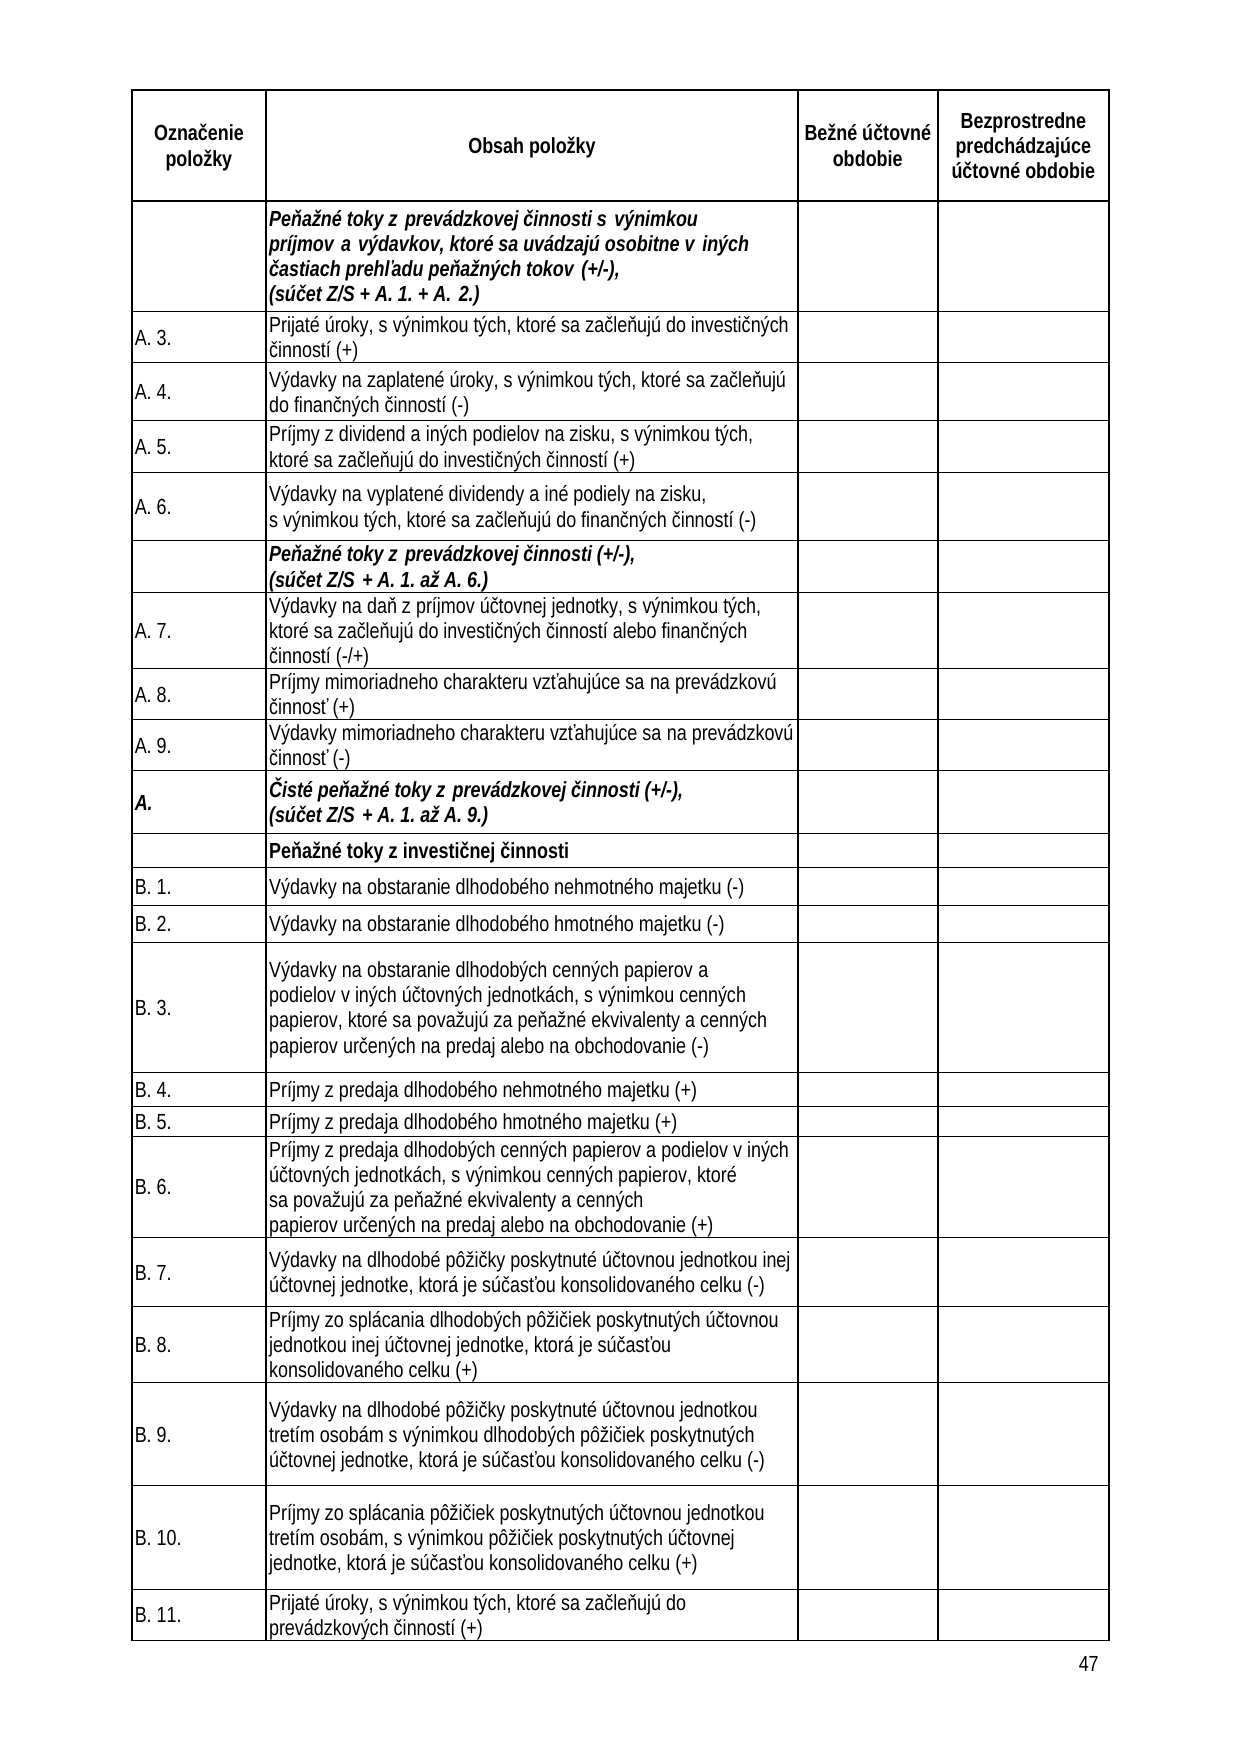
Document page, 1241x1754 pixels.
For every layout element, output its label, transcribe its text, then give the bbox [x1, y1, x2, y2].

table_cell [799, 593, 937, 668]
table_cell B. 11. [133, 1590, 265, 1640]
table_cell Príjmy z dividend a iných podielov na zisku, s výnimkou tých, ktoré sa začleňujú do investičných činností (+) [267, 421, 797, 472]
table_cell A. 3. [133, 312, 265, 362]
table_cell [939, 943, 1108, 1072]
table_cell Prijaté úroky, s výnimkou tých, ktoré sa začleňujú do prevádzkových činností (+) [267, 1590, 797, 1640]
table_cell A. 7. [133, 593, 265, 668]
table_cell Príjmy zo splácania pôžičiek poskytnutých účtovnou jednotkou tretím osobám, s výnimkou pôžičiek poskytnutých účtovnej jednotke, ktorá je súčasťou konsolidovaného celku (+) [267, 1486, 797, 1588]
table_cell [939, 1590, 1108, 1640]
table_cell Peňažné toky z prevádzkovej činnosti s výnimkou príjmov a výdavkov, ktoré sa uvádzajú osobitne v iných častiach prehľadu peňažných tokov (+/-), (súčet Z/S + A. 1. + A. 2.) [267, 202, 797, 311]
table_cell Výdavky na obstaranie dlhodobého hmotného majetku (-) [267, 906, 797, 942]
table_cell B. 6. [133, 1137, 265, 1237]
table_cell [133, 834, 265, 867]
table_cell [939, 1383, 1108, 1485]
table_cell [939, 1107, 1108, 1136]
table_cell [939, 421, 1108, 472]
table_cell [939, 473, 1108, 540]
table_cell [799, 1307, 937, 1382]
table_cell [799, 541, 937, 592]
table_cell [939, 593, 1108, 668]
table_cell Výdavky na dlhodobé pôžičky poskytnuté účtovnou jednotkou tretím osobám s výnimkou dlhodobých pôžičiek poskytnutých účtovnej jednotke, ktorá je súčasťou konsolidovaného celku (-) [267, 1383, 797, 1485]
table_cell [799, 1107, 937, 1136]
table_cell A. 8. [133, 669, 265, 719]
table_cell B. 9. [133, 1383, 265, 1485]
table_cell [133, 202, 265, 311]
table_cell Výdavky mimoriadneho charakteru vzťahujúce sa na prevádzkovú činnosť (-) [267, 720, 797, 770]
table_cell [939, 771, 1108, 833]
table_cell Čisté peňažné toky z prevádzkovej činnosti (+/-), (súčet Z/S + A. 1. až A. 9.) [267, 771, 797, 833]
table_cell [799, 906, 937, 942]
table_cell Príjmy z predaja dlhodobého hmotného majetku (+) [267, 1107, 797, 1136]
table_cell [939, 1238, 1108, 1306]
table_cell Príjmy z predaja dlhodobého nehmotného majetku (+) [267, 1073, 797, 1106]
table_header Bezprostredne predchádzajúce účtovné obdobie [939, 91, 1108, 200]
table_cell A. [133, 771, 265, 833]
table_cell [939, 906, 1108, 942]
table_cell [939, 834, 1108, 867]
table_cell Výdavky na obstaranie dlhodobých cenných papierov a podielov v iných účtovných jednotkách, s výnimkou cenných papierov, ktoré sa považujú za peňažné ekvivalenty a cenných papierov určených na predaj alebo na obchodovanie (-) [267, 943, 797, 1072]
table_cell Výdavky na daň z príjmov účtovnej jednotky, s výnimkou tých, ktoré sa začleňujú do investičných činností alebo finančných činností (-/+) [267, 593, 797, 668]
table_cell B. 7. [133, 1238, 265, 1306]
table_cell B. 10. [133, 1486, 265, 1588]
table_cell [939, 312, 1108, 362]
table_cell B. 8. [133, 1307, 265, 1382]
table_cell [799, 1383, 937, 1485]
table_cell B. 3. [133, 943, 265, 1072]
table_cell [133, 541, 265, 592]
table_cell [939, 669, 1108, 719]
table_cell [799, 720, 937, 770]
table_cell [799, 1486, 937, 1588]
table_cell [799, 771, 937, 833]
table_cell [799, 1238, 937, 1306]
table_cell B. 1. [133, 868, 265, 905]
table_cell [799, 473, 937, 540]
table_cell A. 4. [133, 363, 265, 420]
table_cell Výdavky na dlhodobé pôžičky poskytnuté účtovnou jednotkou inej účtovnej jednotke, ktorá je súčasťou konsolidovaného celku (-) [267, 1238, 797, 1306]
table_cell Peňažné toky z investičnej činnosti [267, 834, 797, 867]
table_cell Príjmy zo splácania dlhodobých pôžičiek poskytnutých účtovnou jednotkou inej účtovnej jednotke, ktorá je súčasťou konsolidovaného celku (+) [267, 1307, 797, 1382]
table_cell [939, 1137, 1108, 1237]
table_cell A. 9. [133, 720, 265, 770]
table_cell [799, 421, 937, 472]
table_cell Prijaté úroky, s výnimkou tých, ktoré sa začleňujú do investičných činností (+) [267, 312, 797, 362]
table_cell [939, 202, 1108, 311]
table_header Označenie položky [133, 91, 265, 200]
table_cell A. 6. [133, 473, 265, 540]
table_cell Výdavky na obstaranie dlhodobého nehmotného majetku (-) [267, 868, 797, 905]
table_cell [939, 363, 1108, 420]
table_cell Príjmy mimoriadneho charakteru vzťahujúce sa na prevádzkovú činnosť (+) [267, 669, 797, 719]
table_cell Peňažné toky z prevádzkovej činnosti (+/-), (súčet Z/S + A. 1. až A. 6.) [267, 541, 797, 592]
table_cell B. 5. [133, 1107, 265, 1136]
table_cell B. 2. [133, 906, 265, 942]
table_header Bežné účtovné obdobie [799, 91, 937, 200]
table_cell Výdavky na vyplatené dividendy a iné podiely na zisku, s výnimkou tých, ktoré sa začleňujú do finančných činností (-) [267, 473, 797, 540]
table_cell [799, 1137, 937, 1237]
table_cell [939, 720, 1108, 770]
table_header Obsah položky [267, 91, 797, 200]
table_cell [939, 868, 1108, 905]
table_cell B. 4. [133, 1073, 265, 1106]
table_cell [939, 541, 1108, 592]
table_cell [799, 834, 937, 867]
table_cell Príjmy z predaja dlhodobých cenných papierov a podielov v iných účtovných jednotkách, s výnimkou cenných papierov, ktoré sa považujú za peňažné ekvivalenty a cenných papierov určených na predaj alebo na obchodovanie (+) [267, 1137, 797, 1237]
table_cell A. 5. [133, 421, 265, 472]
table_cell [799, 312, 937, 362]
table_cell [939, 1307, 1108, 1382]
table_cell [799, 1073, 937, 1106]
table_cell [939, 1073, 1108, 1106]
table_cell [799, 363, 937, 420]
table_cell [799, 943, 937, 1072]
table_cell [939, 1486, 1108, 1588]
table_cell [799, 202, 937, 311]
table_cell [799, 868, 937, 905]
table_cell [799, 669, 937, 719]
table_cell Výdavky na zaplatené úroky, s výnimkou tých, ktoré sa začleňujú do finančných činností (-) [267, 363, 797, 420]
table_cell [799, 1590, 937, 1640]
